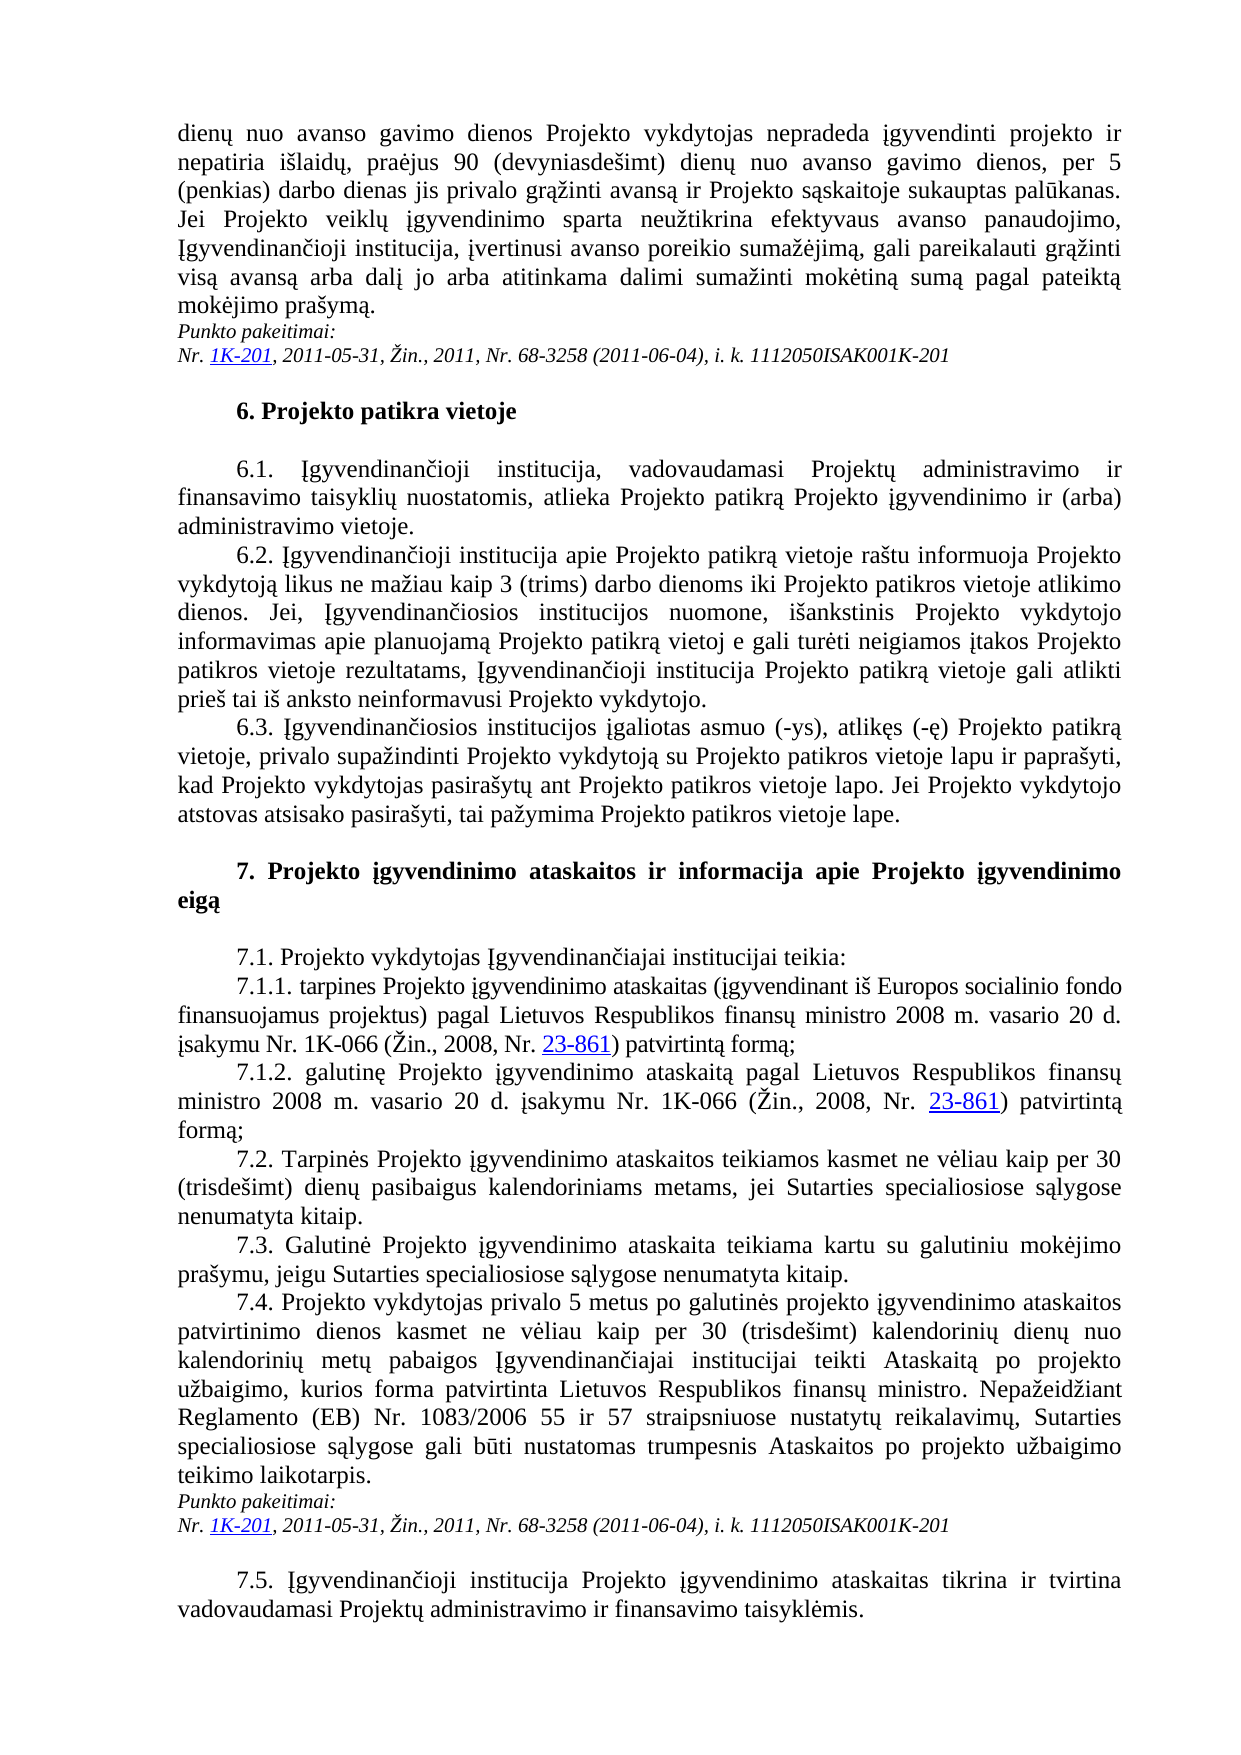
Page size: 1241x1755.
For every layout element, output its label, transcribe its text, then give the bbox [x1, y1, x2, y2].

text 7.1. Projekto vykdytojas Įgyvendinančiajai institucijai teikia: [177, 942, 1122, 971]
text 6.3. Įgyvendinančiosios institucijos įgaliotas asmuo (-ys), atlikęs (-ę) Projekto patikrą vietoje, privalo supažindinti Projekto vykdytoją su Projekto patikros vietoje lapu ir paprašyti, kad Projekto vykdytojas pasirašytų ant Projekto patikros vietoje lapo. Jei Projekto vykdytojo atstovas atsisako pasirašyti, tai pažymima Projekto patikros vietoje lape. [177, 712, 1122, 827]
text dienų nuo avanso gavimo dienos Projekto vykdytojas nepradeda įgyvendinti projekto ir nepatiria išlaidų, praėjus 90 (devyniasdešimt) dienų nuo avanso gavimo dienos, per 5 (penkias) darbo dienas jis privalo grąžinti avansą ir Projekto sąskaitoje sukauptas palūkanas. Jei Projekto veiklų įgyvendinimo sparta neužtikrina efektyvaus avanso panaudojimo, Įgyvendinančioji institucija, įvertinusi avanso poreikio sumažėjimą, gali pareikalauti grąžinti visą avansą arba dalį jo arba atitinkama dalimi sumažinti mokėtiną sumą pagal pateiktą mokėjimo prašymą. [177, 118, 1122, 319]
text Punkto pakeitimai: [177, 319, 1122, 343]
text 7. Projekto įgyvendinimo ataskaitos ir informacija apie Projekto įgyvendinimo eigą [177, 856, 1122, 914]
text Nr. 1K-201, 2011-05-31, Žin., 2011, Nr. 68-3258 (2011-06-04), i. k. 1112050ISAK001K-201 [177, 343, 1122, 367]
text 7.4. Projekto vykdytojas privalo 5 metus po galutinės projekto įgyvendinimo ataskaitos patvirtinimo dienos kasmet ne vėliau kaip per 30 (trisdešimt) kalendorinių dienų nuo kalendorinių metų pabaigos Įgyvendinančiajai institucijai teikti Ataskaitą po projekto užbaigimo, kurios forma patvirtinta Lietuvos Respublikos finansų ministro. Nepažeidžiant Reglamento (EB) Nr. 1083/2006 55 ir 57 straipsniuose nustatytų reikalavimų, Sutarties specialiosiose sąlygose gali būti nustatomas trumpesnis Ataskaitos po projekto užbaigimo teikimo laikotarpis. [177, 1287, 1122, 1489]
text 6. Projekto patikra vietoje [177, 396, 1122, 425]
text 6.2. Įgyvendinančioji institucija apie Projekto patikrą vietoje raštu informuoja Projekto vykdytoją likus ne mažiau kaip 3 (trims) darbo dienoms iki Projekto patikros vietoje atlikimo dienos. Jei, Įgyvendinančiosios institucijos nuomone, išankstinis Projekto vykdytojo informavimas apie planuojamą Projekto patikrą vietoj e gali turėti neigiamos įtakos Projekto patikros vietoje rezultatams, Įgyvendinančioji institucija Projekto patikrą vietoje gali atlikti prieš tai iš anksto neinformavusi Projekto vykdytojo. [177, 540, 1122, 712]
text Nr. 1K-201, 2011-05-31, Žin., 2011, Nr. 68-3258 (2011-06-04), i. k. 1112050ISAK001K-201 [177, 1513, 1122, 1537]
text Punkto pakeitimai: [177, 1489, 1122, 1513]
text 7.1.2. galutinę Projekto įgyvendinimo ataskaitą pagal Lietuvos Respublikos finansų ministro 2008 m. vasario 20 d. įsakymu Nr. 1K-066 (Žin., 2008, Nr. 23-861) patvirtintą formą; [177, 1057, 1122, 1144]
text 7.5. Įgyvendinančioji institucija Projekto įgyvendinimo ataskaitas tikrina ir tvirtina vadovaudamasi Projektų administravimo ir finansavimo taisyklėmis. [177, 1566, 1122, 1623]
text 7.2. Tarpinės Projekto įgyvendinimo ataskaitos teikiamos kasmet ne vėliau kaip per 30 (trisdešimt) dienų pasibaigus kalendoriniams metams, jei Sutarties specialiosiose sąlygose nenumatyta kitaip. [177, 1144, 1122, 1230]
text 7.1.1. tarpines Projekto įgyvendinimo ataskaitas (įgyvendinant iš Europos socialinio fondo finansuojamus projektus) pagal Lietuvos Respublikos finansų ministro 2008 m. vasario 20 d. įsakymu Nr. 1K-066 (Žin., 2008, Nr. 23-861) patvirtintą formą; [177, 971, 1122, 1057]
text 6.1. Įgyvendinančioji institucija, vadovaudamasi Projektų administravimo ir finansavimo taisyklių nuostatomis, atlieka Projekto patikrą Projekto įgyvendinimo ir (arba) administravimo vietoje. [177, 454, 1122, 540]
text 7.3. Galutinė Projekto įgyvendinimo ataskaita teikiama kartu su galutiniu mokėjimo prašymu, jeigu Sutarties specialiosiose sąlygose nenumatyta kitaip. [177, 1230, 1122, 1287]
